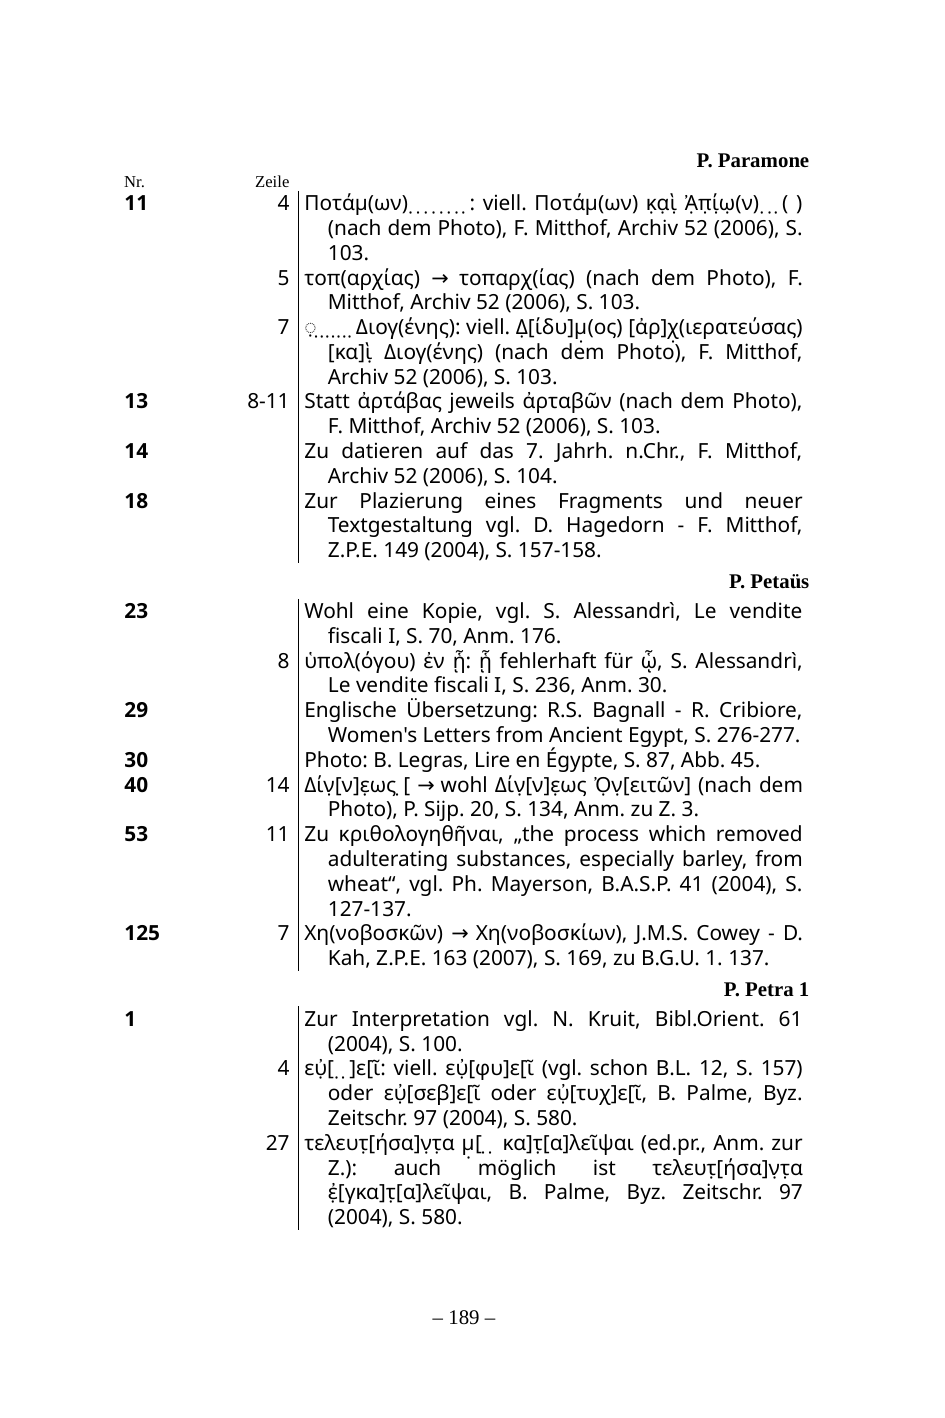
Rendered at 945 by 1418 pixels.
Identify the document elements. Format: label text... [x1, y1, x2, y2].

table_cell [118, 265, 207, 315]
table_cell 7 [207, 315, 298, 389]
table_cell 5 [207, 265, 298, 315]
table_cell 4 [207, 1056, 298, 1130]
table_cell Englische Übersetzung: R.S. Bagnall - R. Cribiore, Women's Letters from Ancient Egypt, S. 276-277. [299, 698, 809, 747]
table_header 23 [118, 599, 298, 648]
table_cell Χη(νοβοσκῶν) → Χη(νοβοσκίων), J.M.S. Cowey - D. Kah, Z.P.E. 163 (2007), S. 169, zu B.G.U. 1. 137. [299, 921, 809, 971]
table_cell 29 [118, 698, 298, 747]
table_cell τοπ(αρχίας) → τοπαρχ(ίας) (nach dem Photo), F. Mitthof, Archiv 52 (2006), S. 103. [299, 265, 809, 315]
table_cell 8-11 [207, 389, 298, 439]
table_cell Photo: B. Legras, Lire en Égypte, S. 87, Abb. 45. [299, 748, 809, 772]
table_cell Zu datieren auf das 7. Jahrh. n.Chr., F. Mitthof, Archiv 52 (2006), S. 104. [299, 439, 809, 488]
table_cell 8 [207, 648, 298, 698]
table_cell [118, 1130, 207, 1229]
subtitle P. Petaüs [118, 569, 809, 593]
table_cell εὐ̣[ ̣ ̣]ε[ῖ: viell. εὐ̣[φυ]ε[ῖ (vgl. schon B.L. 12, S. 157) oder εὐ̣[σεβ]ε[ῖ oder εὐ̣[τυχ]ε[ῖ, B. Palme, Byz. Zeitschr. 97 (2004), S. 580. [299, 1056, 809, 1130]
table_cell 40 [118, 772, 207, 822]
table_cell ̣ ̣ ̣ ̣ ̣ ̣ ̣ ̣Διογ(ένης): viell. Δ̣[ίδυ]μ̣(ος) [ἀρ]χ̣(ιερατεύσας) [κα]ὶ̣ Διογ(ένης) (nach dem Photo), F. Mitthof, Archiv 52 (2006), S. 103. [299, 315, 809, 389]
table_header Zur Interpretation vgl. N. Kruit, Bibl.Orient. 61 (2004), S. 100. [299, 1006, 809, 1056]
table_cell ὑπολ(όγου) ἐν ᾗ: ᾗ fehlerhaft für ᾧ, S. Alessandrì, Le vendite fiscali I, S. 236, Anm. 30. [299, 648, 809, 698]
table_cell Δίν̣[ν]ε̣ως ̣[ → wohl Δίν̣[ν]ε̣ως Ὀ̣ν̣[ειτῶν] (nach dem Photo), P. Sijp. 20, S. 134, Anm. zu Z. 3. [299, 772, 809, 822]
table_cell 30 [118, 748, 298, 772]
table_cell 14 [207, 772, 298, 822]
table_cell 53 [118, 822, 207, 921]
table_cell 14 [118, 439, 298, 488]
table_cell Statt ἀρτάβας jeweils ἀρταβῶν (nach dem Photo), F. Mitthof, Archiv 52 (2006), S. 103. [299, 389, 809, 439]
table_cell 11 [207, 822, 298, 921]
subtitle P. Petra 1 [118, 976, 809, 1001]
table_cell [118, 648, 207, 698]
table_cell 11 [118, 191, 207, 265]
table_cell [118, 1056, 207, 1130]
table_cell 18 [118, 488, 298, 563]
table_cell [118, 315, 207, 389]
table_cell 4 [207, 191, 298, 265]
table_cell Zu κριθολογηθῆναι, „the process which removed adulterating substances, especially barley, from wheat“, vgl. Ph. Mayerson, B.A.S.P. 41 (2004), S. 127-137. [299, 822, 809, 921]
table_cell 27 [207, 1130, 298, 1229]
table_cell Ποτάμ(ων) ̣ ̣ ̣ ̣ ̣ ̣ ̣ ̣: viell. Ποτάμ(ων) κ̣α̣ὶ̣ Ἀ̣π̣ί̣ω̣(ν) ̣ ̣ ̣( ) (nach dem Photo), F. Mitthof, Archiv 52 (2006), S. 103. [299, 191, 809, 265]
table_cell τελευτ̣[ήσα]ν̣τ̣α μ̣[ ̣ ̣ κα]τ̣[α]λεῖψαι (ed.pr., Anm. zur Z.): auch möglich ist τελευτ̣[ήσα]ν̣τ̣α ἐ̣[γκα]τ̣[α]λεῖψαι, B. Palme, Byz. Zeitschr. 97 (2004), S. 580. [299, 1130, 809, 1229]
table_cell 13 [118, 389, 207, 439]
table_cell Zur Plazierung eines Fragments und neuer Textgestaltung vgl. D. Hagedorn - F. Mitthof, Z.P.E. 149 (2004), S. 157-158. [299, 488, 809, 563]
table_cell 125 [118, 921, 207, 971]
table_header 1 [118, 1006, 298, 1056]
table_cell 7 [207, 921, 298, 971]
table_header Wohl eine Kopie, vgl. S. Alessandrì, Le vendite fiscali I, S. 70, Anm. 176. [299, 599, 809, 648]
